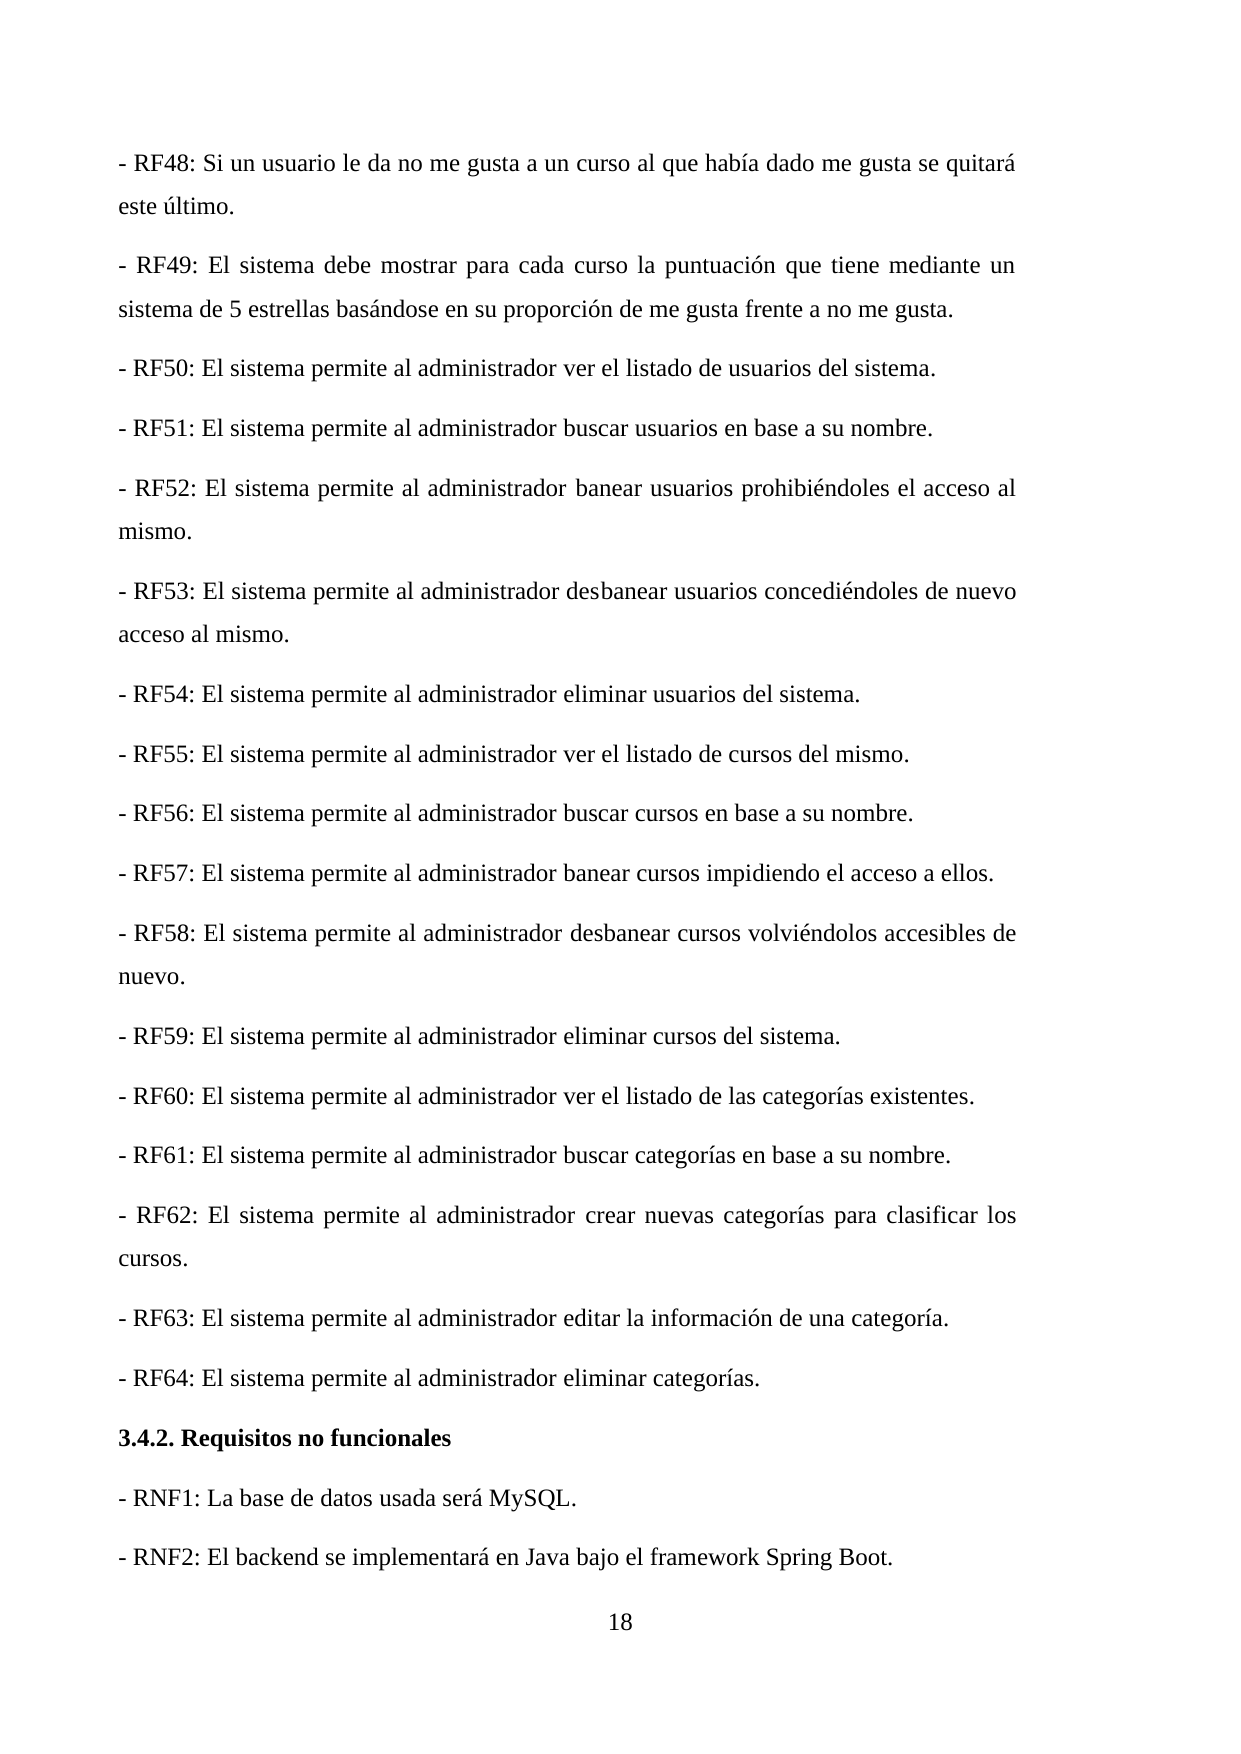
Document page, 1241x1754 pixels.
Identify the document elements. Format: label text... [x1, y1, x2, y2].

text - RNF2: El backend se implementará en Java bajo el framework Spring Boot. [118, 1542, 1017, 1571]
text - RF48: Si un usuario le da no me gusta a un curso al que había dado me gusta se quitará este último. [118, 148, 1017, 219]
text - RF52: El sistema permite al administrador banear usuarios prohibiéndoles el acceso al mismo. [118, 473, 1017, 545]
text - RF53: El sistema permite al administrador desbanear usuarios concediéndoles de nuevo acceso al mismo. [118, 576, 1017, 648]
text - RF63: El sistema permite al administrador editar la información de una categoría. [118, 1303, 1017, 1332]
text - RF64: El sistema permite al administrador eliminar categorías. [118, 1363, 1017, 1392]
text - RF61: El sistema permite al administrador buscar categorías en base a su nombre. [118, 1141, 1017, 1169]
text - RF59: El sistema permite al administrador eliminar cursos del sistema. [118, 1021, 1017, 1050]
text - RF54: El sistema permite al administrador eliminar usuarios del sistema. [118, 679, 1017, 708]
text - RF60: El sistema permite al administrador ver el listado de las categorías existentes. [118, 1081, 1017, 1109]
text - RF55: El sistema permite al administrador ver el listado de cursos del mismo. [118, 739, 1017, 767]
text - RF56: El sistema permite al administrador buscar cursos en base a su nombre. [118, 798, 1017, 827]
text - RF50: El sistema permite al administrador ver el listado de usuarios del sistema. [118, 353, 1017, 382]
text 3.4.2. Requisitos no funcionales [118, 1423, 1017, 1452]
text - RNF1: La base de datos usada será MySQL. [118, 1483, 1017, 1511]
text - RF49: El sistema debe mostrar para cada curso la puntuación que tiene mediante un sistema de 5 estrellas basándose en su proporción de me gusta frente a no me gusta. [118, 251, 1017, 322]
text - RF58: El sistema permite al administrador desbanear cursos volviéndolos accesibles de nuevo. [118, 918, 1017, 990]
text - RF51: El sistema permite al administrador buscar usuarios en base a su nombre. [118, 413, 1017, 442]
text - RF62: El sistema permite al administrador crear nuevas categorías para clasificar los cursos. [118, 1200, 1017, 1272]
text - RF57: El sistema permite al administrador banear cursos impidiendo el acceso a ellos. [118, 858, 1017, 887]
